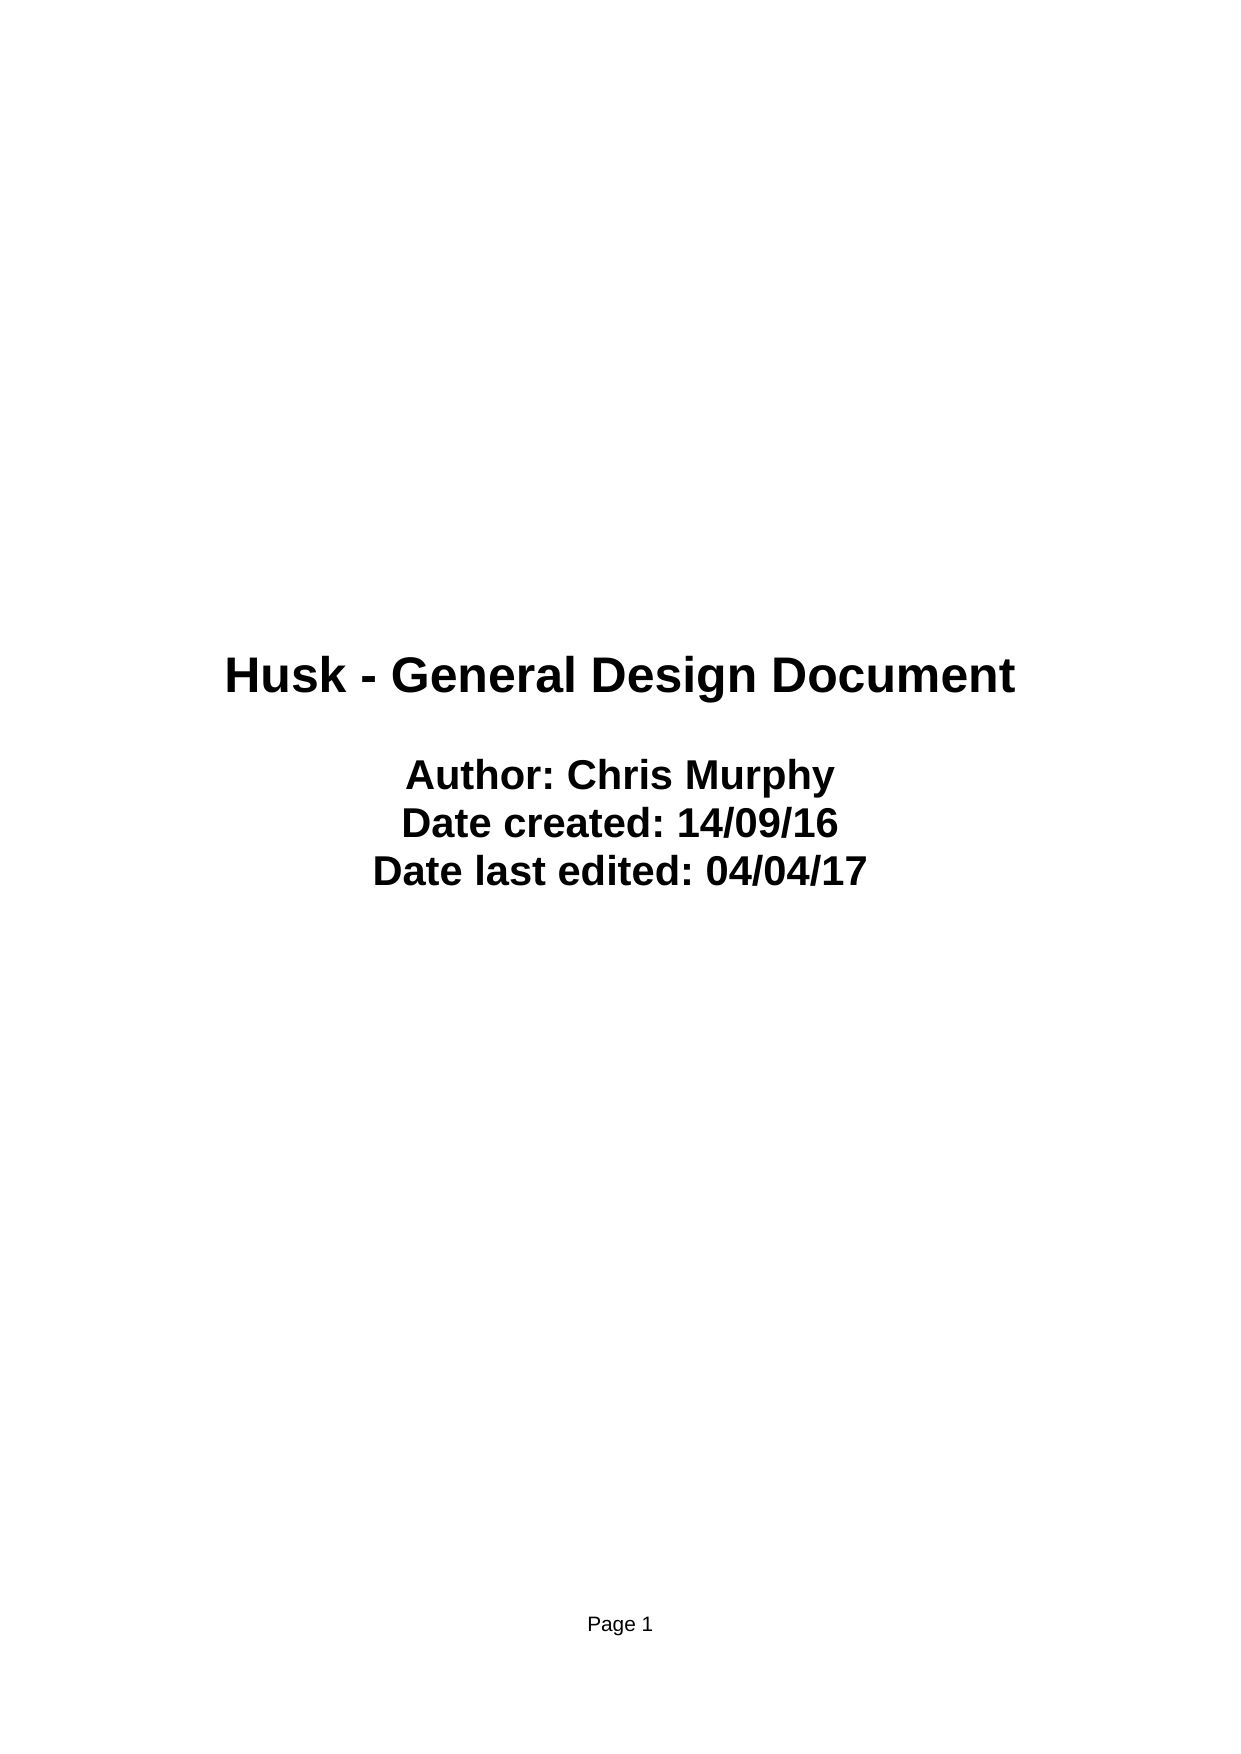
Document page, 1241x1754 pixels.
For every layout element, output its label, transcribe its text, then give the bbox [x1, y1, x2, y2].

text Date created: 14/09/16 [118, 798, 1122, 846]
text Date last edited: 04/04/17 [118, 846, 1122, 894]
text Husk - General Design Document [118, 645, 1122, 703]
text Author: Chris Murphy [118, 751, 1122, 798]
